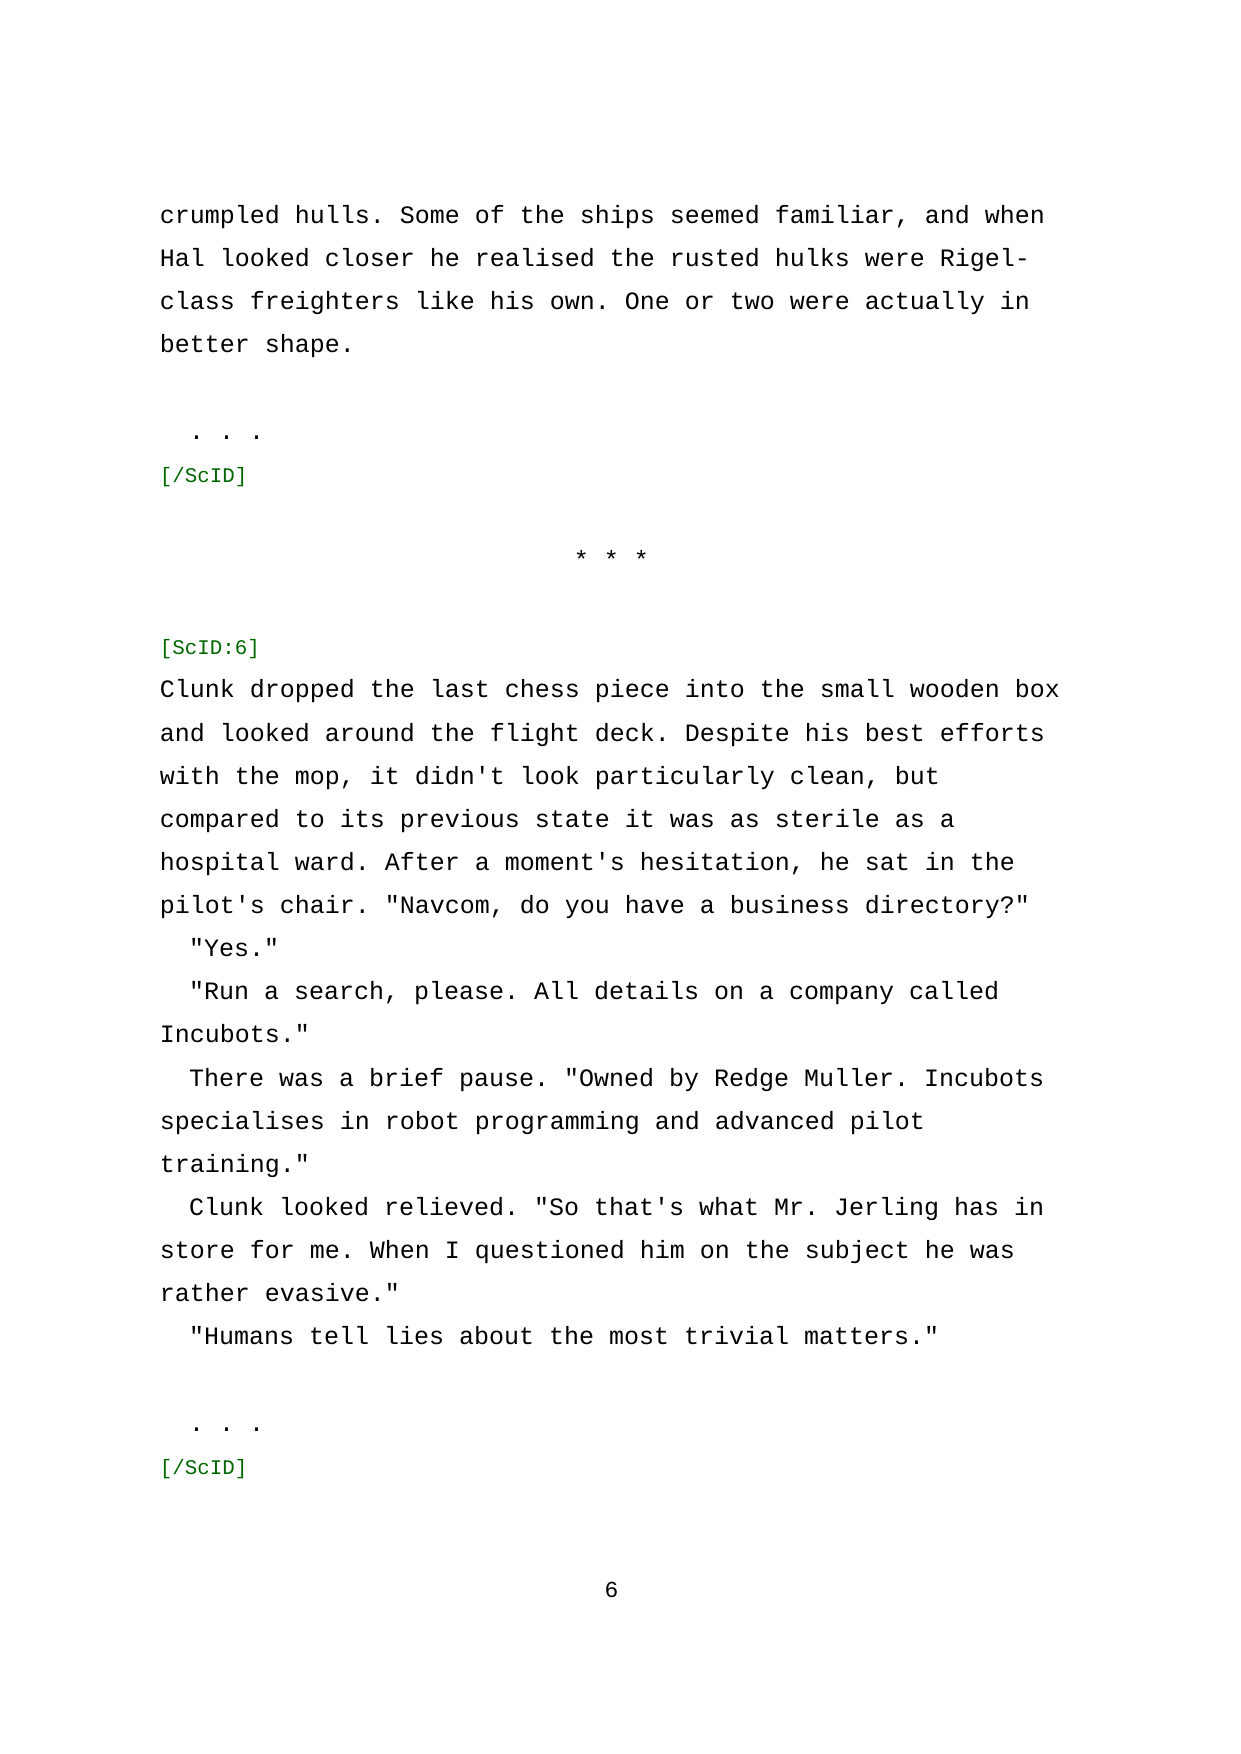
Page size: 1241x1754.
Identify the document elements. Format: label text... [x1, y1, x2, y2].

text Clunk dropped the last chess piece into the small wooden box and looked around the flight deck. Despite his best efforts with the mop, it didn't look particularly clean, but compared to its previous state it was as sterile as a hospital ward. After a moment's hesitation, he sat in the pilot's chair. "Navcom, do you have a business directory?" [159, 663, 1063, 922]
text "Run a search, please. All details on a company called Incubots." [159, 965, 1063, 1051]
text . . . [159, 404, 1063, 448]
subtitle * * * [159, 534, 1063, 577]
text [ScID:6] [159, 620, 1063, 663]
text [/ScID] [159, 448, 1063, 491]
text There was a brief pause. "Owned by Redge Muller. Incubots specialises in robot programming and advanced pilot training." [159, 1051, 1063, 1181]
text "Humans tell lies about the most trivial matters." [159, 1310, 1063, 1353]
text "Yes." [159, 922, 1063, 965]
text Clunk looked relieved. "So that's what Mr. Jerling has in store for me. When I questioned him on the subject he was rather evasive." [159, 1181, 1063, 1310]
text crumpled hulls. Some of the ships seemed familiar, and when Hal looked closer he realised the rusted hulks were Rigel-class freighters like his own. One or two were actually in better shape. [159, 189, 1063, 361]
text . . . [159, 1396, 1063, 1439]
text [/ScID] [159, 1439, 1063, 1483]
